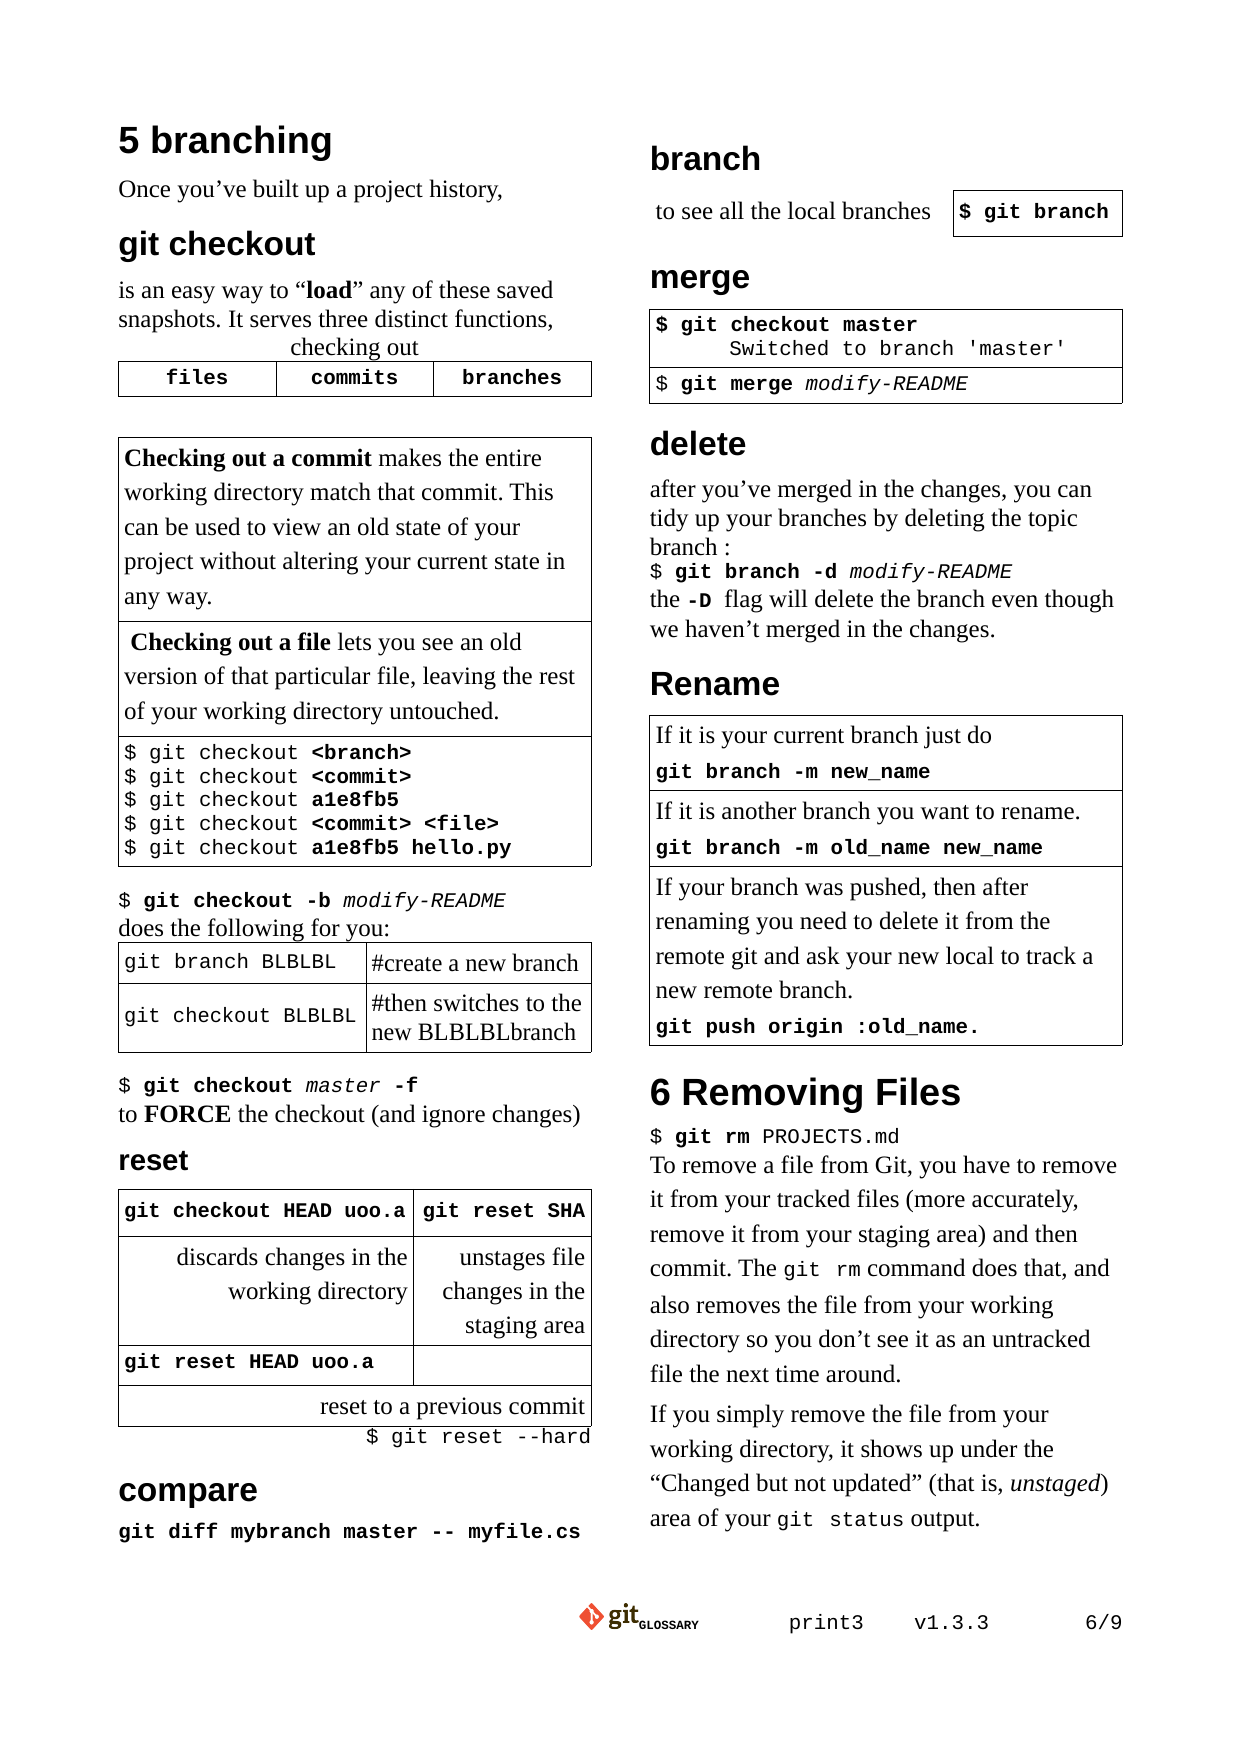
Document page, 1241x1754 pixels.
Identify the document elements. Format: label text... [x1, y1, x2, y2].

table_cell [414, 1346, 591, 1385]
table_header Checking out a commit makes the entire working directory match that commit. This can be used to view an old state of your project without altering your current state in any way. [119, 438, 591, 621]
table_header $ git checkout master Switched to branch 'master' [650, 310, 1122, 367]
text Once you’ve built up a project history, [118, 174, 591, 203]
text $ git reset --hard [118, 1427, 591, 1449]
text after you’ve merged in the changes, you can tidy up your branches by deleting the topic branch : [649, 474, 1122, 561]
text $ git rm PROJECTS.md [649, 1126, 1122, 1150]
table_header If it is your current branch just do git branch -m new_name [650, 716, 1122, 790]
table_cell git checkout BLBLBL [119, 984, 366, 1052]
table_header to see all the local branches [650, 190, 953, 236]
subtitle delete [649, 423, 1122, 462]
table_cell #then switches to the new BLBLBLbranch [367, 984, 591, 1052]
table_header commits [277, 362, 433, 396]
subtitle 5 branching [118, 118, 591, 162]
table_header git reset SHA [414, 1190, 591, 1236]
table_cell If it is another branch you want to rename. git branch -m old_name new_name [650, 791, 1122, 866]
text is an easy way to “load” any of these saved snapshots. It serves three distinct functions, [118, 275, 591, 332]
subtitle reset [118, 1142, 591, 1176]
table_cell unstages file changes in the staging area [414, 1237, 591, 1345]
table_cell Checking out a file lets you see an old version of that particular file, leaving the rest of your working directory untouched. [119, 622, 591, 736]
text checking out [118, 332, 591, 361]
table_header git checkout HEAD uoo.a [119, 1190, 413, 1236]
text $ git branch -d modify-README [649, 561, 1122, 584]
table_cell discards changes in the working directory [119, 1237, 413, 1345]
text To remove a file from Git, you have to remove it from your tracked files (more accurately, remove it from your staging area) and then commit. The git rm command does that, and also removes the file from your working directory so you don’t see it as an untracked file the next time around. [649, 1150, 1122, 1388]
table_cell $ git checkout <branch> $ git checkout <commit> $ git checkout a1e8fb5 $ git checkout <commit> <file> $ git checkout a1e8fb5 hello.py [119, 737, 591, 866]
table_header branches [434, 362, 591, 396]
subtitle branch [649, 139, 1122, 178]
text $ git checkout -b modify-README [118, 890, 591, 913]
subtitle 6 Removing Files [649, 1070, 1122, 1114]
text git diff mybranch master -- myfile.cs [118, 1521, 591, 1545]
text to FORCE the checkout (and ignore changes) [118, 1099, 591, 1128]
text $ git checkout master -f [118, 1075, 591, 1099]
table_header #create a new branch [367, 943, 591, 983]
subtitle Rename [649, 664, 1122, 702]
subtitle compare [118, 1470, 591, 1509]
table_cell git reset HEAD uoo.a [119, 1346, 413, 1385]
table_cell reset to a previous commit [119, 1386, 591, 1426]
text If you simply remove the file from your working directory, it shows up under the “Changed but not updated” (that is, unstaged) area of your git status output. [649, 1399, 1122, 1534]
text does the following for you: [118, 913, 591, 942]
table_header $ git branch [954, 191, 1122, 236]
table_header files [119, 362, 276, 396]
table_cell $ git merge modify-README [650, 368, 1122, 402]
subtitle merge [649, 257, 1122, 296]
text the -D flag will delete the branch even though we haven’t merged in the changes. [649, 584, 1122, 643]
picture [579, 1603, 639, 1630]
subtitle git checkout [118, 224, 591, 262]
table_header git branch BLBLBL [119, 943, 366, 983]
table_cell If your branch was pushed, then after renaming you need to delete it from the remote git and ask your new local to track a new remote branch. git push origin :old_name. [650, 867, 1122, 1045]
